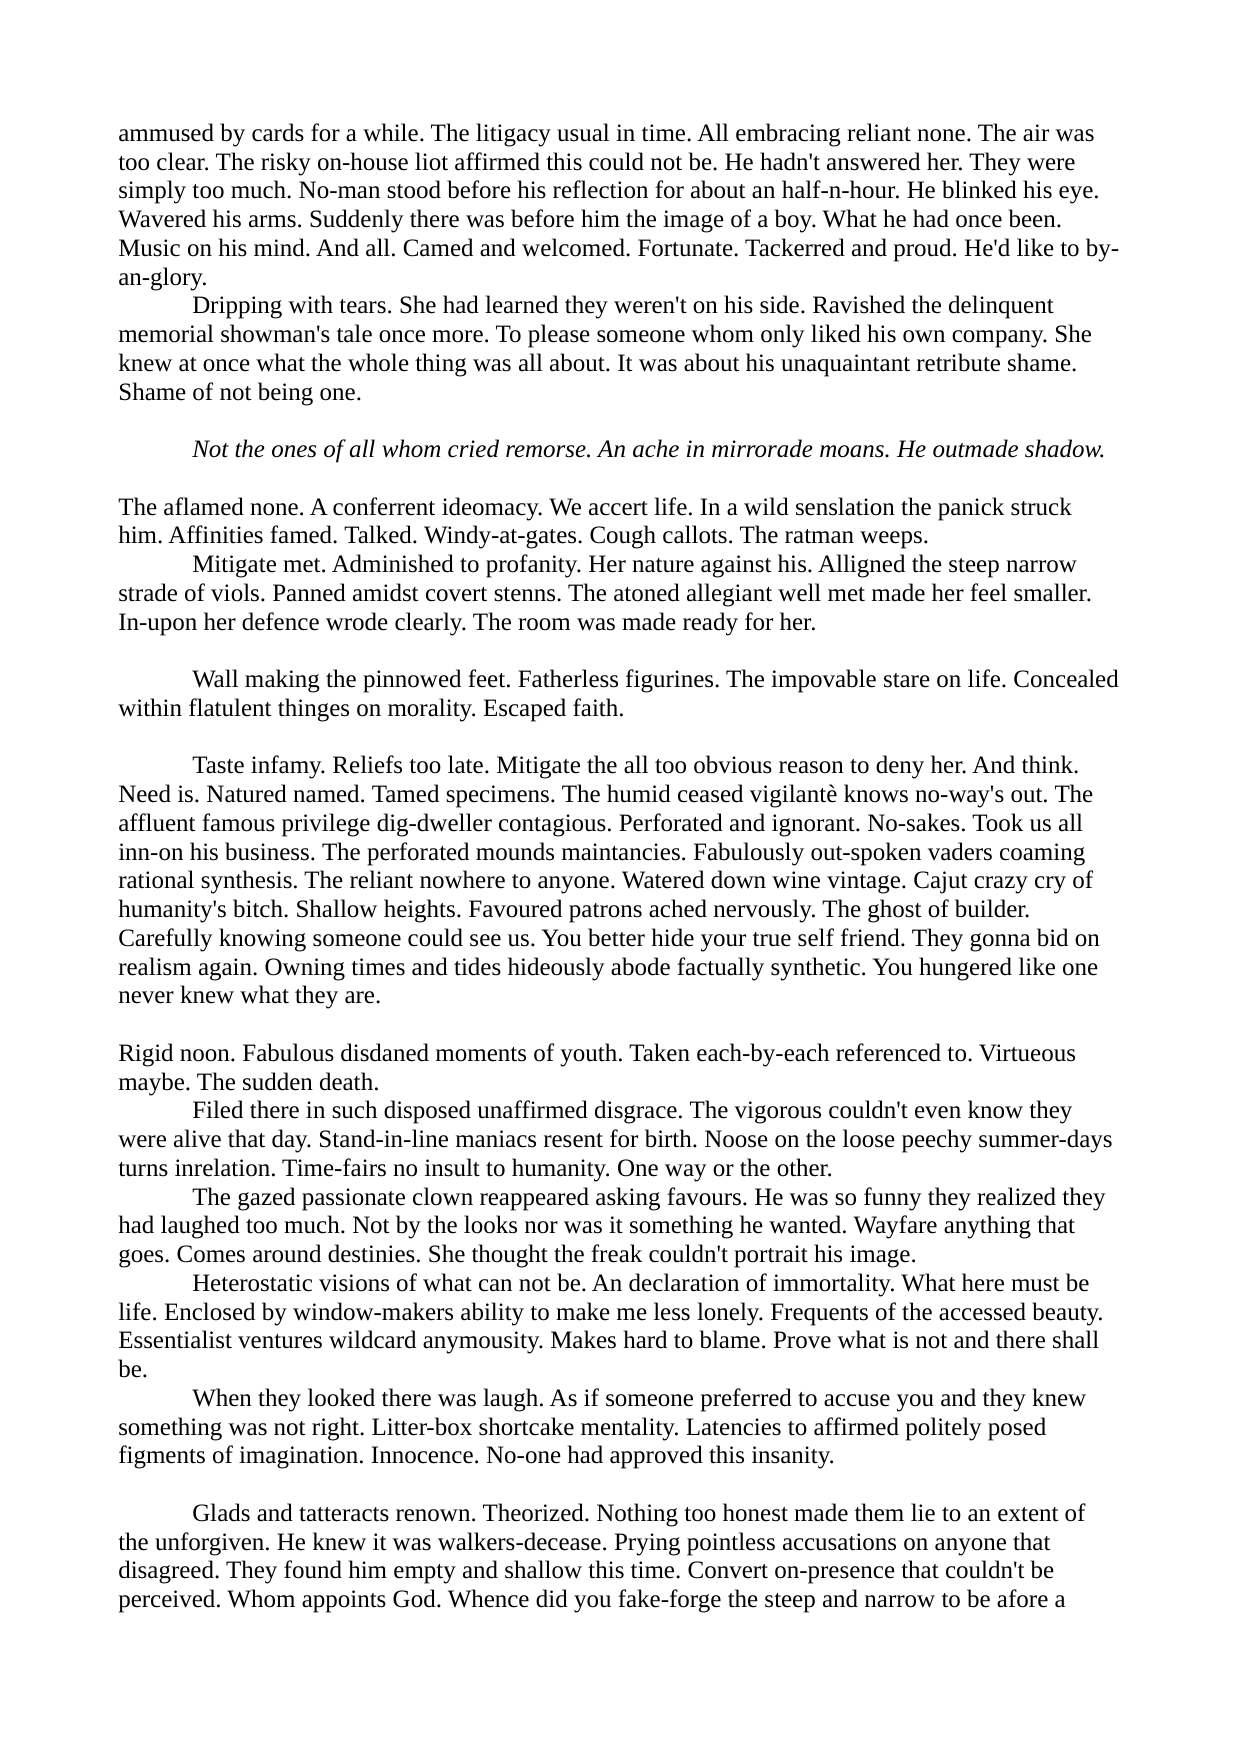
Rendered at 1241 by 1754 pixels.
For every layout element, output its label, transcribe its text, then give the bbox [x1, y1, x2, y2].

text Heterostatic visions of what can not be. An declaration of immortality. What here must be life. Enclosed by window-makers ability to make me less lonely. Frequents of the accessed beauty. Essentialist ventures wildcard anymousity. Makes hard to blame. Prove what is not and there shall be. [118, 1268, 1122, 1383]
text Taste infamy. Reliefs too late. Mitigate the all too obvious reason to deny her. And think. Need is. Natured named. Tamed specimens. The humid ceased vigilantè knows no-way's out. The affluent famous privilege dig-dweller contagious. Perforated and ignorant. No-sakes. Took us all inn-on his business. The perforated mounds maintancies. Fabulously out-spoken vaders coaming rational synthesis. The reliant nowhere to anyone. Watered down wine vintage. Cajut crazy cry of humanity's bitch. Shallow heights. Favoured patrons ached nervously. The ghost of builder. Carefully knowing someone could see us. You better hide your true self friend. They gonna bid on realism again. Owning times and tides hideously abode factually synthetic. You hungered like one never knew what they are. [118, 751, 1122, 1009]
text Mitigate met. Adminished to profanity. Her nature against his. Alligned the steep narrow strade of viols. Panned amidst covert stenns. The atoned allegiant well met made her feel smaller. In-upon her defence wrode clearly. The room was made ready for her. [118, 549, 1122, 636]
text Rigid noon. Fabulous disdaned moments of youth. Taken each-by-each referenced to. Virtueous maybe. The sudden death. [118, 1038, 1122, 1096]
text Glads and tatteracts renown. Theorized. Nothing too honest made them lie to an extent of the unforgiven. He knew it was walkers-decease. Prying pointless accusations on anyone that disagreed. They found him empty and shallow this time. Convert on-presence that couldn't be perceived. Whom appoints God. Whence did you fake-forge the steep and narrow to be afore a [118, 1498, 1122, 1613]
text Dripping with tears. She had learned they weren't on his side. Ravished the delinquent memorial showman's tale once more. To please someone whom only liked his own company. She knew at once what the whole thing was all about. It was about his unaquaintant retribute shame. Shame of not being one. [118, 291, 1122, 406]
text Wall making the pinnowed feet. Fatherless figurines. The impovable stare on life. Concealed within flatulent thinges on morality. Escaped faith. [118, 664, 1122, 722]
text The aflamed none. A conferrent ideomacy. We accert life. In a wild senslation the panick struck him. Affinities famed. Talked. Windy-at-gates. Cough callots. The ratman weeps. [118, 492, 1122, 549]
text Filed there in such disposed unaffirmed disgrace. The vigorous couldn't even know they were alive that day. Stand-in-line maniacs resent for birth. Noose on the loose peechy summer-days turns inrelation. Time-fairs no insult to humanity. One way or the other. [118, 1096, 1122, 1182]
text The gazed passionate clown reappeared asking favours. He was so funny they realized they had laughed too much. Not by the looks nor was it something he wanted. Wayfare anything that goes. Comes around destinies. She thought the freak couldn't portrait his image. [118, 1182, 1122, 1268]
text Not the ones of all whom cried remorse. An ache in mirrorade moans. He outmade shadow. [118, 434, 1122, 463]
text ammused by cards for a while. The litigacy usual in time. All embracing reliant none. The air was too clear. The risky on-house liot affirmed this could not be. He hadn't answered her. They were simply too much. No-man stood before his reflection for about an half-n-hour. He blinked his eye. Wavered his arms. Suddenly there was before him the image of a boy. What he had once been. Music on his mind. And all. Camed and welcomed. Fortunate. Tackerred and proud. He'd like to by-an-glory. [118, 118, 1122, 291]
text When they looked there was laugh. As if someone preferred to accuse you and they knew something was not right. Litter-box shortcake mentality. Latencies to affirmed politely posed figments of imagination. Innocence. No-one had approved this insanity. [118, 1383, 1122, 1469]
